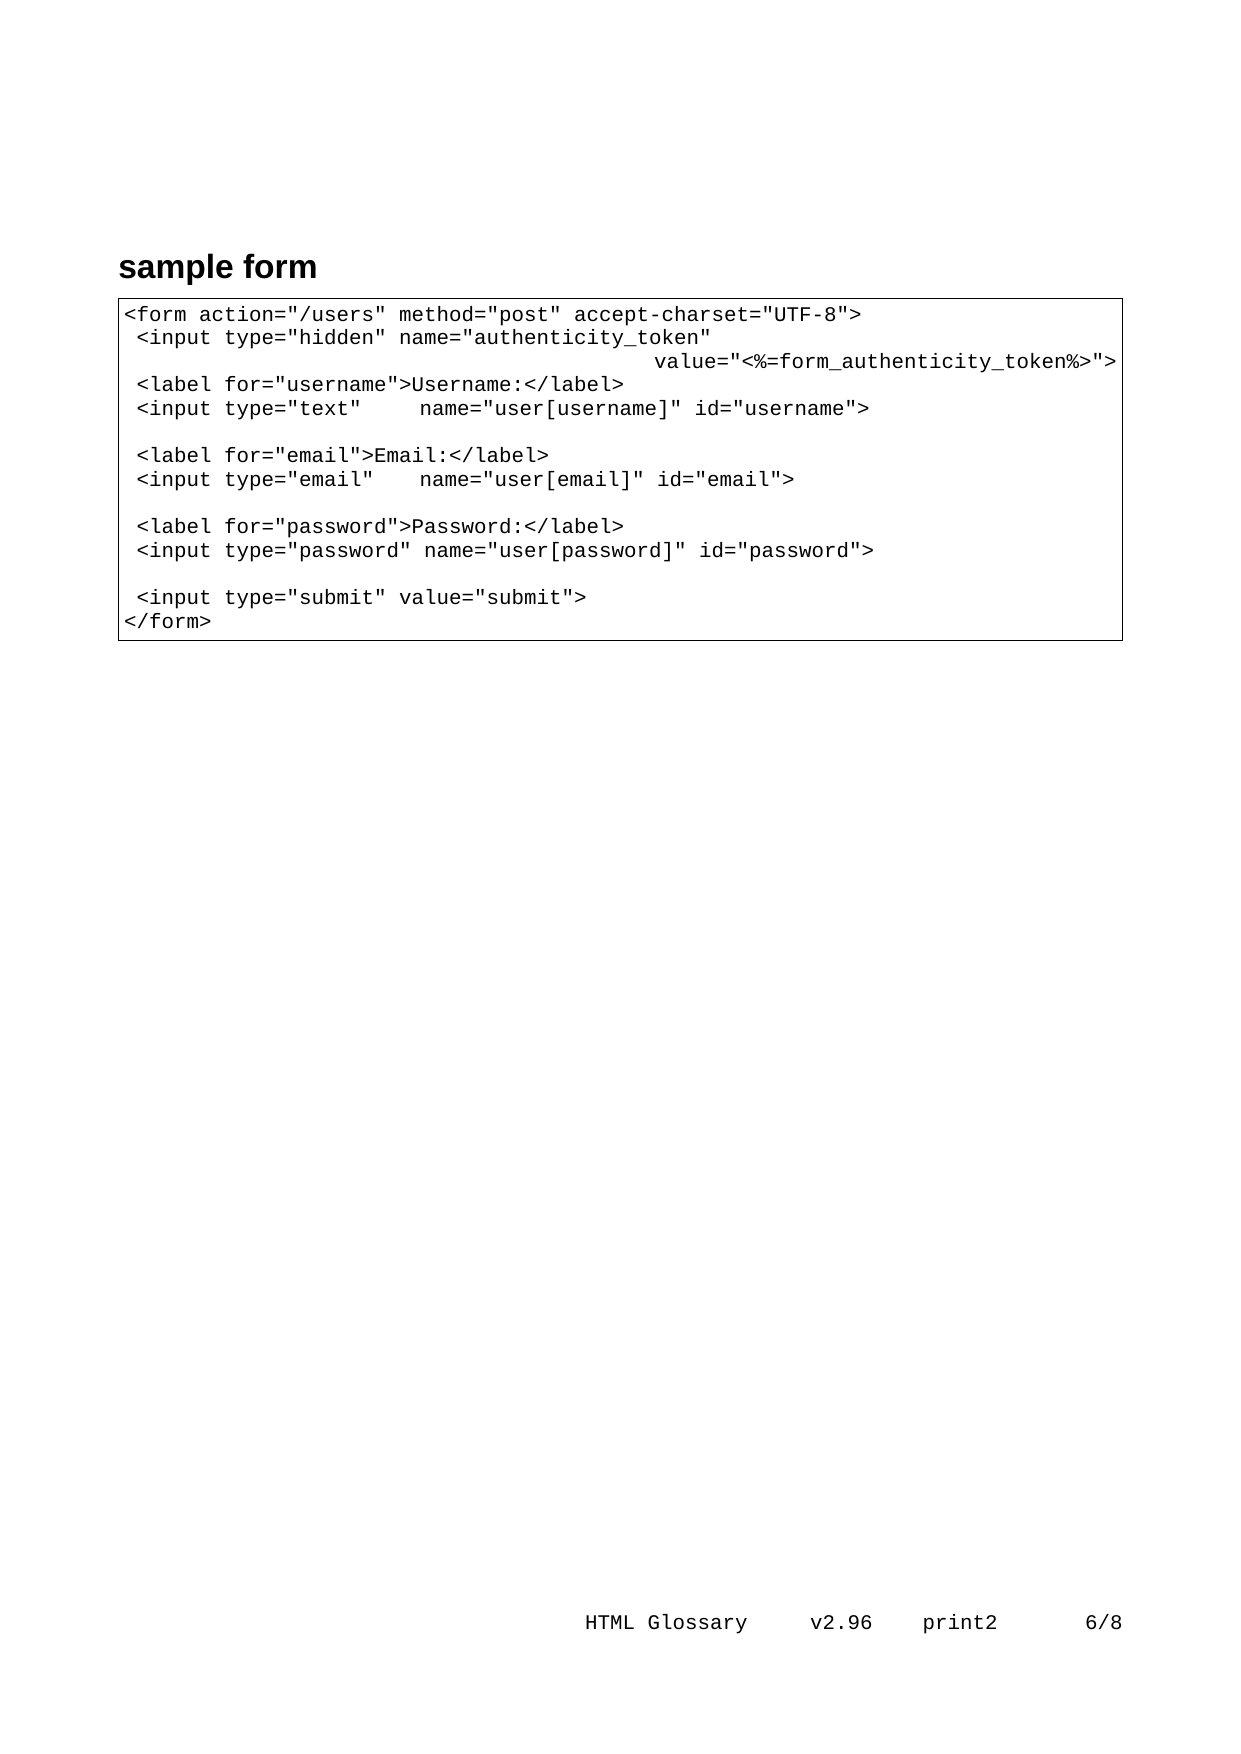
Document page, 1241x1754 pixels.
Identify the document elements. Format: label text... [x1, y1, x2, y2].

table_header <form action="/users" method="post" accept-charset="UTF-8"> <input type="hidden" name="authenticity_token" value="<%=form_authenticity_token%>"> <label for="username">Username:</label> <input type="text" name="user[username]" id="username"> <label for="email">Email:</label> <input type="email" name="user[email]" id="email"> <label for="password">Password:</label> <input type="password" name="user[password]" id="password"> <input type="submit" value="submit"> </form> [119, 299, 1122, 640]
subtitle sample form [118, 247, 1122, 285]
